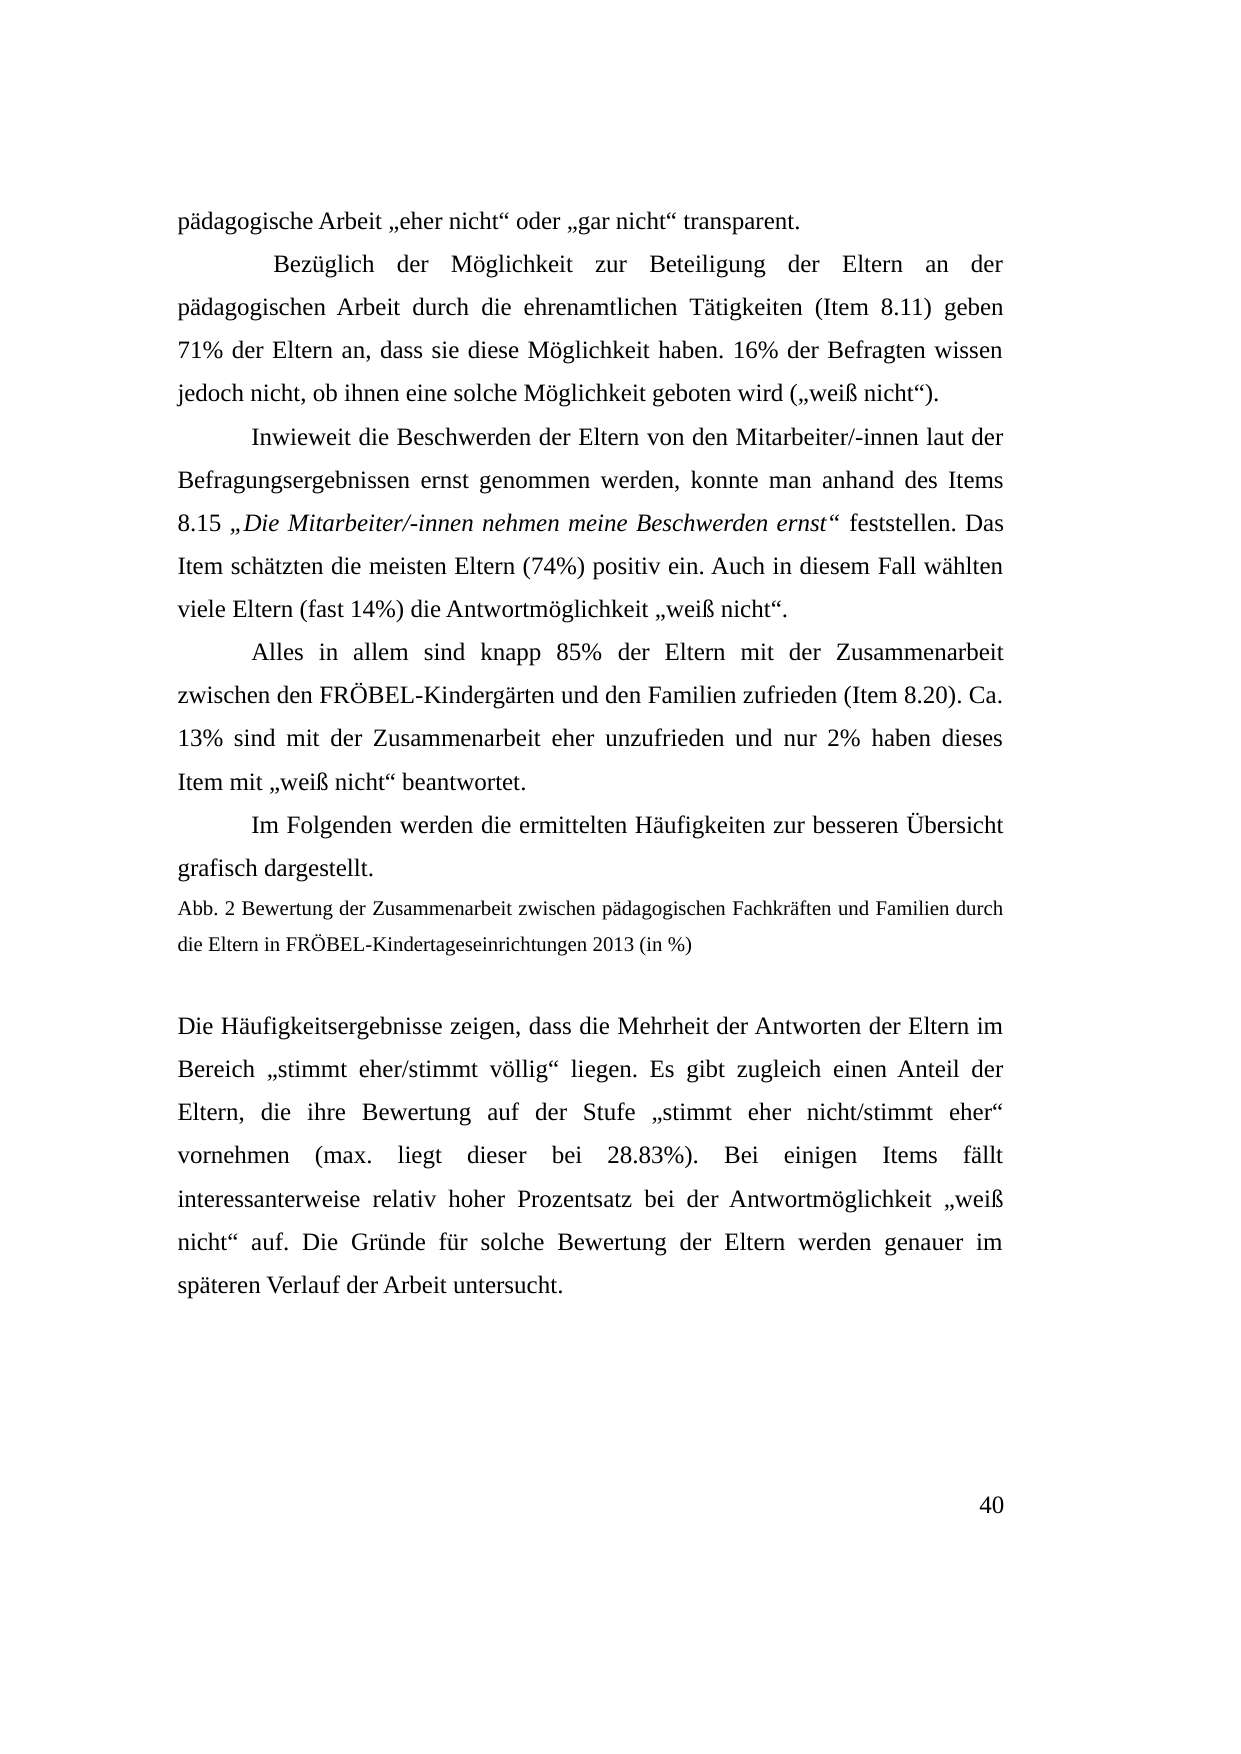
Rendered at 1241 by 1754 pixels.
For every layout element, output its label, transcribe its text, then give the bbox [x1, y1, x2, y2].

text Alles in allem sind knapp 85% der Eltern mit der Zusammenarbeit zwischen den FRÖBEL-Kindergärten und den Familien zufrieden (Item 8.20). Ca. 13% sind mit der Zusammenarbeit eher unzufrieden und nur 2% haben dieses Item mit „weiß nicht“ beantwortet. [177, 637, 1004, 795]
text Bezüglich der Möglichkeit zur Beteiligung der Eltern an der pädagogischen Arbeit durch die ehrenamtlichen Tätigkeiten (Item 8.11) geben 71% der Eltern an, dass sie diese Möglichkeit haben. 16% der Befragten wissen jedoch nicht, ob ihnen eine solche Möglichkeit geboten wird („weiß nicht“). [177, 249, 1004, 407]
text Abb. 2 Bewertung der Zusammenarbeit zwischen pädagogischen Fachkräften und Familien durch die Eltern in FRÖBEL-Kindertageseinrichtungen 2013 (in %) [177, 896, 1004, 956]
text Inwieweit die Beschwerden der Eltern von den Mitarbeiter/-innen laut der Befragungsergebnissen ernst genommen werden, konnte man anhand des Items 8.15 „Die Mitarbeiter/-innen nehmen meine Beschwerden ernst“ feststellen. Das Item schätzten die meisten Eltern (74%) positiv ein. Auch in diesem Fall wählten viele Eltern (fast 14%) die Antwortmöglichkeit „weiß nicht“. [177, 422, 1004, 623]
text Die Häufigkeitsergebnisse zeigen, dass die Mehrheit der Antworten der Eltern im Bereich „stimmt eher/stimmt völlig“ liegen. Es gibt zugleich einen Anteil der Eltern, die ihre Bewertung auf der Stufe „stimmt eher nicht/stimmt eher“ vornehmen (max. liegt dieser bei 28.83%). Bei einigen Items fällt interessanterweise relativ hoher Prozentsatz bei der Antwortmöglichkeit „weiß nicht“ auf. Die Gründe für solche Bewertung der Eltern werden genauer im späteren Verlauf der Arbeit untersucht. [177, 1011, 1004, 1299]
text pädagogische Arbeit „eher nicht“ oder „gar nicht“ transparent. [177, 206, 1004, 235]
text Im Folgenden werden die ermittelten Häufigkeiten zur besseren Übersicht grafisch dargestellt. [177, 810, 1004, 882]
